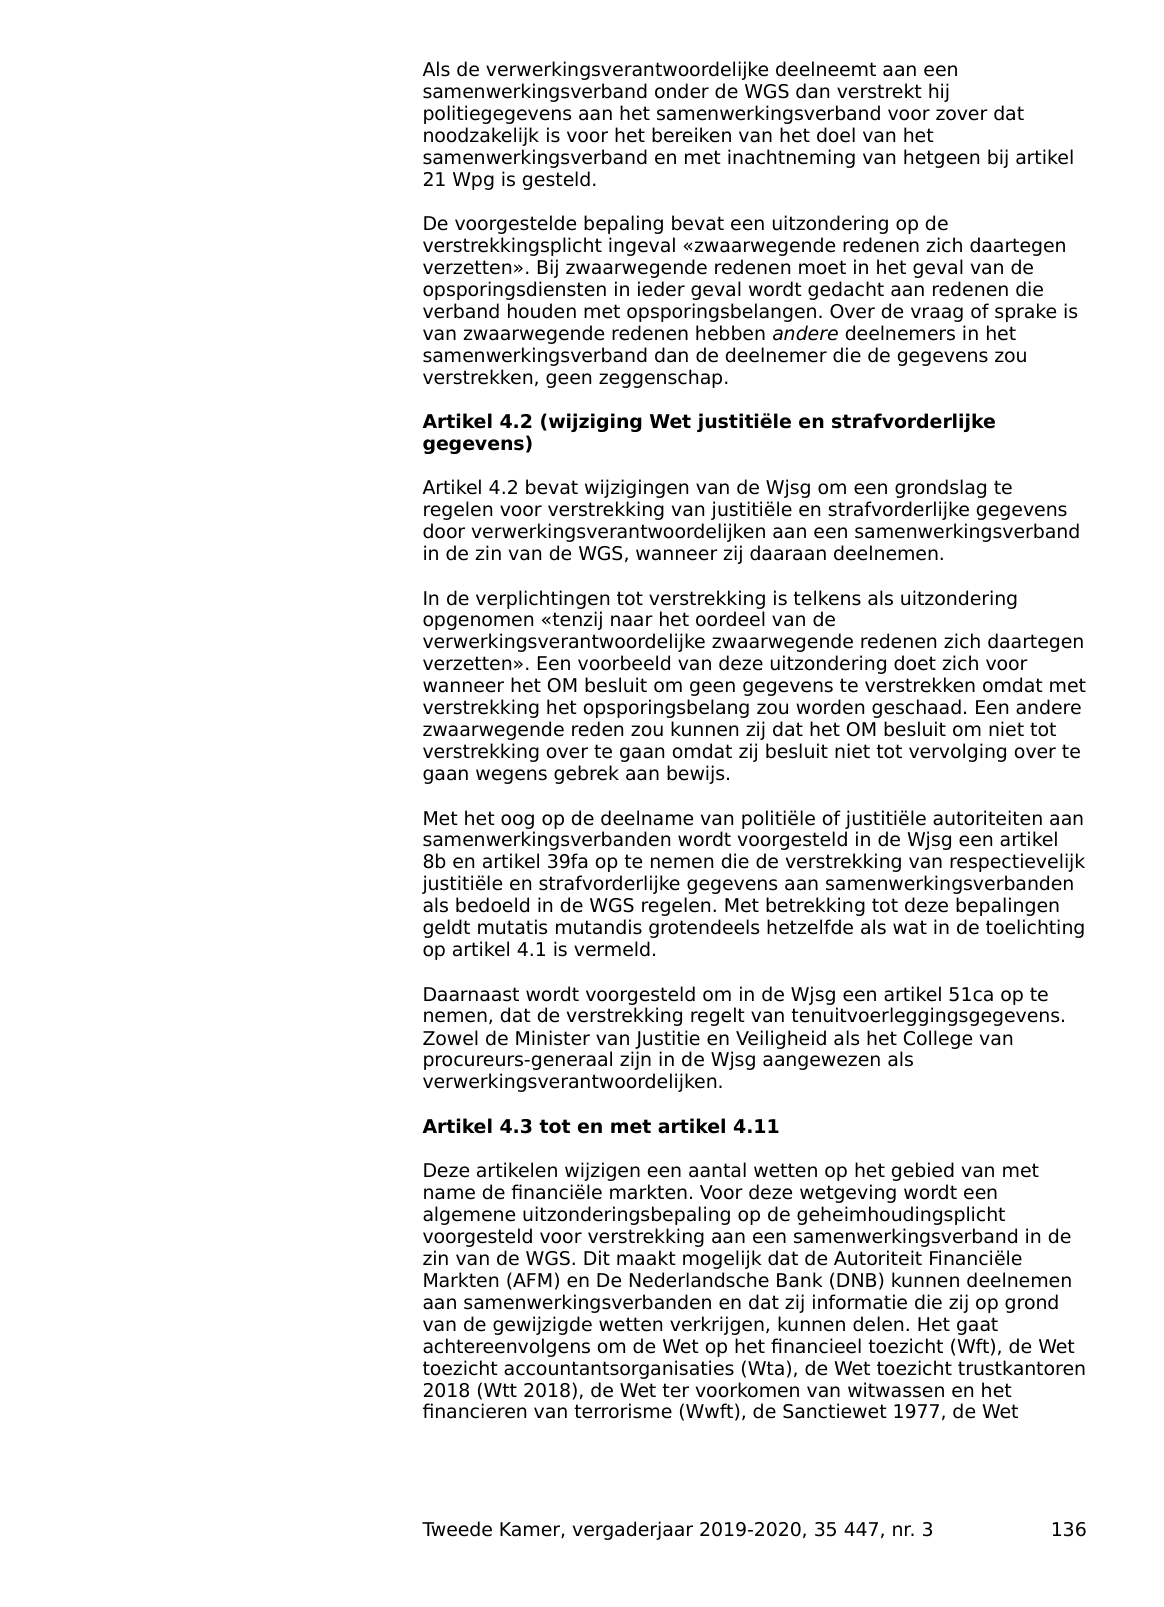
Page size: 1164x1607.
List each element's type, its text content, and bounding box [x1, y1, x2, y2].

subtitle Artikel 4.3 tot en met artikel 4.11 [422, 1116, 1087, 1137]
text Daarnaast wordt voorgesteld om in de Wjsg een artikel 51ca op te nemen, dat de verstrekking regelt van tenuitvoerleggingsgegevens. Zowel de Minister van Justitie en Veiligheid als het College van procureurs-generaal zijn in de Wjsg aangewezen als verwerkingsverantwoordelijken. [422, 983, 1087, 1093]
text In de verplichtingen tot verstrekking is telkens als uitzondering opgenomen «tenzij naar het oordeel van de verwerkingsverantwoordelijke zwaarwegende redenen zich daartegen verzetten». Een voorbeeld van deze uitzondering doet zich voor wanneer het OM besluit om geen gegevens te verstrekken omdat met verstrekking het opsporingsbelang zou worden geschaad. Een andere zwaarwegende reden zou kunnen zij dat het OM besluit om niet tot verstrekking over te gaan omdat zij besluit niet tot vervolging over te gaan wegens gebrek aan bewijs. [422, 587, 1087, 785]
text Met het oog op de deelname van politiële of justitiële autoriteiten aan samenwerkingsverbanden wordt voorgesteld in de Wjsg een artikel 8b en artikel 39fa op te nemen die de verstrekking van respectievelijk justitiële en strafvorderlijke gegevens aan samenwerkingsverbanden als bedoeld in de WGS regelen. Met betrekking tot deze bepalingen geldt mutatis mutandis grotendeels hetzelfde als wat in de toelichting op artikel 4.1 is vermeld. [422, 807, 1087, 961]
text De voorgestelde bepaling bevat een uitzondering op de verstrekkingsplicht ingeval «zwaarwegende redenen zich daartegen verzetten». Bij zwaarwegende redenen moet in het geval van de opsporingsdiensten in ieder geval wordt gedacht aan redenen die verband houden met opsporingsbelangen. Over de vraag of sprake is van zwaarwegende redenen hebben andere deelnemers in het samenwerkingsverband dan de deelnemer die de gegevens zou verstrekken, geen zeggenschap. [422, 213, 1087, 389]
text Als de verwerkingsverantwoordelijke deelneemt aan een samenwerkingsverband onder de WGS dan verstrekt hij politiegegevens aan het samenwerkingsverband voor zover dat noodzakelijk is voor het bereiken van het doel van het samenwerkingsverband en met inachtneming van hetgeen bij artikel 21 Wpg is gesteld. [422, 59, 1087, 191]
subtitle Artikel 4.2 (wijziging Wet justitiële en strafvorderlijke gegevens) [422, 411, 1087, 455]
text Artikel 4.2 bevat wijzigingen van de Wjsg om een grondslag te regelen voor verstrekking van justitiële en strafvorderlijke gegevens door verwerkingsverantwoordelijken aan een samenwerkingsverband in de zin van de WGS, wanneer zij daaraan deelnemen. [422, 477, 1087, 565]
text Deze artikelen wijzigen een aantal wetten op het gebied van met name de financiële markten. Voor deze wetgeving wordt een algemene uitzonderingsbepaling op de geheimhoudingsplicht voorgesteld voor verstrekking aan een samenwerkingsverband in de zin van de WGS. Dit maakt mogelijk dat de Autoriteit Financiële Markten (AFM) en De Nederlandsche Bank (DNB) kunnen deelnemen aan samenwerkingsverbanden en dat zij informatie die zij op grond van de gewijzigde wetten verkrijgen, kunnen delen. Het gaat achtereenvolgens om de Wet op het financieel toezicht (Wft), de Wet toezicht accountantsorganisaties (Wta), de Wet toezicht trustkantoren 2018 (Wtt 2018), de Wet ter voorkomen van witwassen en het financieren van terrorisme (Wwft), de Sanctiewet 1977, de Wet [422, 1160, 1087, 1423]
